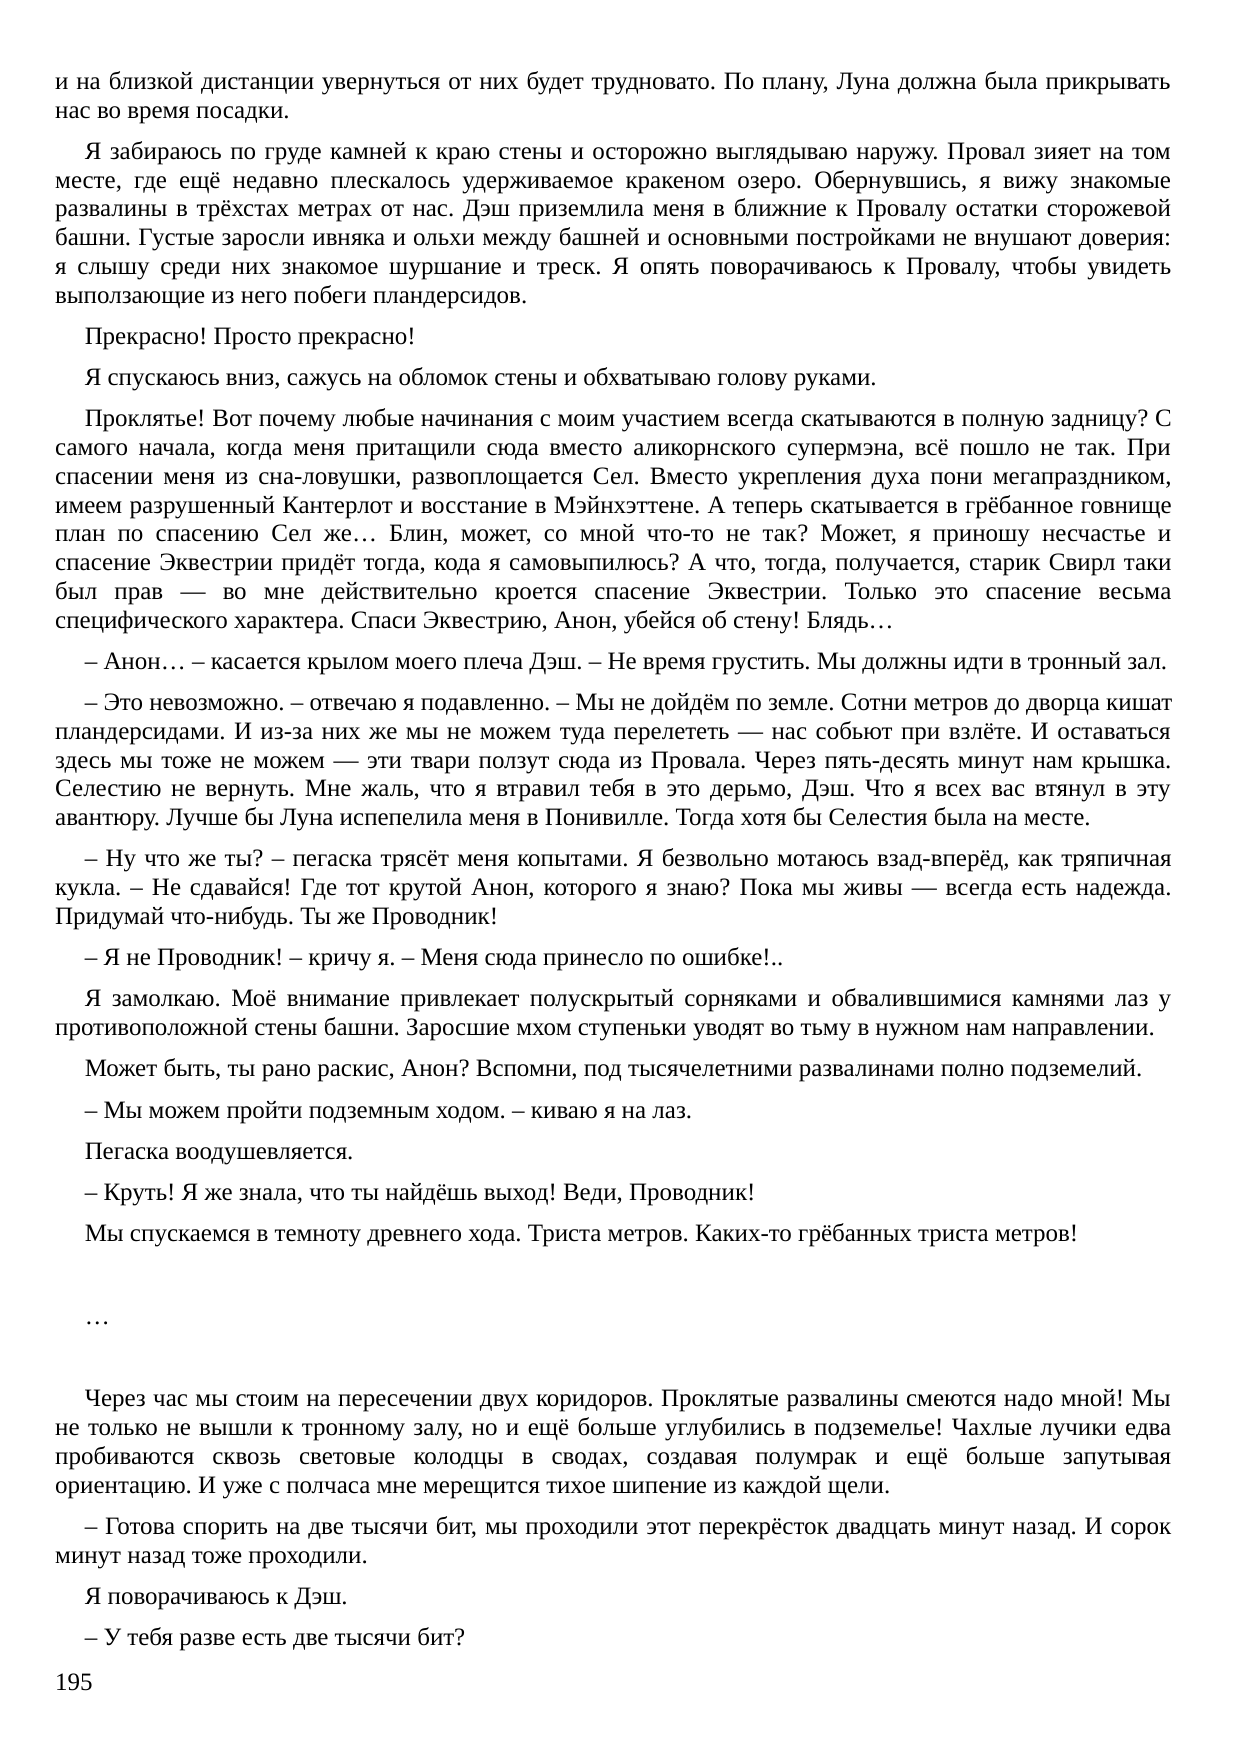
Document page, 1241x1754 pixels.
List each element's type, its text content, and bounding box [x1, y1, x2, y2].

text – Анон… – касается крылом моего плеча Дэш. – Не время грустить. Мы должны идти в тронный зал. [55, 646, 1173, 675]
text Проклятье! Вот почему любые начинания с моим участием всегда скатываются в полную задницу? С самого начала, когда меня притащили сюда вместо аликорнского супермэна, всё пошло не так. При спасении меня из сна-ловушки, развоплощается Сел. Вместо укрепления духа пони мегапраздником, имеем разрушенный Кантерлот и восстание в Мэйнхэттене. А теперь скатывается в грёбанное говнище план по спасению Сел же… Блин, может, со мной что-то не так? Может, я приношу несчастье и спасение Эквестрии придёт тогда, кода я самовыпилюсь? А что, тогда, получается, старик Свирл таки был прав — во мне действительно кроется спасение Эквестрии. Только это спасение весьма специфического характера. Спаси Эквестрию, Анон, убейся об стену! Блядь… [55, 403, 1173, 633]
text Я спускаюсь вниз, сажусь на обломок стены и обхватываю голову руками. [55, 362, 1173, 391]
text Прекрасно! Просто прекрасно! [55, 321, 1173, 350]
text Я поворачиваюсь к Дэш. [55, 1581, 1173, 1610]
text – Это невозможно. – отвечаю я подавленно. – Мы не дойдём по земле. Сотни метров до дворца кишат пландерсидами. И из-за них же мы не можем туда перелететь — нас собьют при взлёте. И оставаться здесь мы тоже не можем — эти твари ползут сюда из Провала. Через пять-десять минут нам крышка. Селестию не вернуть. Мне жаль, что я втравил тебя в это дерьмо, Дэш. Что я всех вас втянул в эту авантюру. Лучше бы Луна испепелила меня в Понивилле. Тогда хотя бы Селестия была на месте. [55, 687, 1173, 831]
text Через час мы стоим на пересечении двух коридоров. Проклятые развалины смеются надо мной! Мы не только не вышли к тронному залу, но и ещё больше углубились в подземелье! Чахлые лучики едва пробиваются сквозь световые колодцы в сводах, создавая полумрак и ещё больше запутывая ориентацию. И уже с полчаса мне мерещится тихое шипение из каждой щели. [55, 1383, 1173, 1498]
text … [55, 1301, 1173, 1330]
text и на близкой дистанции увернуться от них будет трудновато. По плану, Луна должна была прикрывать нас во время посадки. [55, 66, 1173, 123]
text – У тебя разве есть две тысячи бит? [55, 1622, 1173, 1651]
text Может быть, ты рано раскис, Анон? Вспомни, под тысячелетними развалинами полно подземелий. [55, 1053, 1173, 1082]
text Мы спускаемся в темноту древнего хода. Триста метров. Каких-то грёбанных триста метров! [55, 1218, 1173, 1247]
text – Мы можем пройти подземным ходом. – киваю я на лаз. [55, 1095, 1173, 1123]
text Я забираюсь по груде камней к краю стены и осторожно выглядываю наружу. Провал зияет на том месте, где ещё недавно плескалось удерживаемое кракеном озеро. Обернувшись, я вижу знакомые развалины в трёхстах метрах от нас. Дэш приземлила меня в ближние к Провалу остатки сторожевой башни. Густые заросли ивняка и ольхи между башней и основными постройками не внушают доверия: я слышу среди них знакомое шуршание и треск. Я опять поворачиваюсь к Провалу, чтобы увидеть выползающие из него побеги пландерсидов. [55, 136, 1173, 308]
text – Я не Проводник! – кричу я. – Меня сюда принесло по ошибке!.. [55, 942, 1173, 971]
text – Ну что же ты? – пегаска трясёт меня копытами. Я безвольно мотаюсь взад-вперёд, как тряпичная кукла. – Не сдавайся! Где тот крутой Анон, которого я знаю? Пока мы живы — всегда есть надежда. Придумай что-нибудь. Ты же Проводник! [55, 843, 1173, 930]
text Пегаска воодушевляется. [55, 1136, 1173, 1165]
text – Готова спорить на две тысячи бит, мы проходили этот перекрёсток двадцать минут назад. И сорок минут назад тоже проходили. [55, 1511, 1173, 1568]
text – Круть! Я же знала, что ты найдёшь выход! Веди, Проводник! [55, 1177, 1173, 1206]
text Я замолкаю. Моё внимание привлекает полускрытый сорняками и обвалившимися камнями лаз у противоположной стены башни. Заросшие мхом ступеньки уводят во тьму в нужном нам направлении. [55, 983, 1173, 1041]
